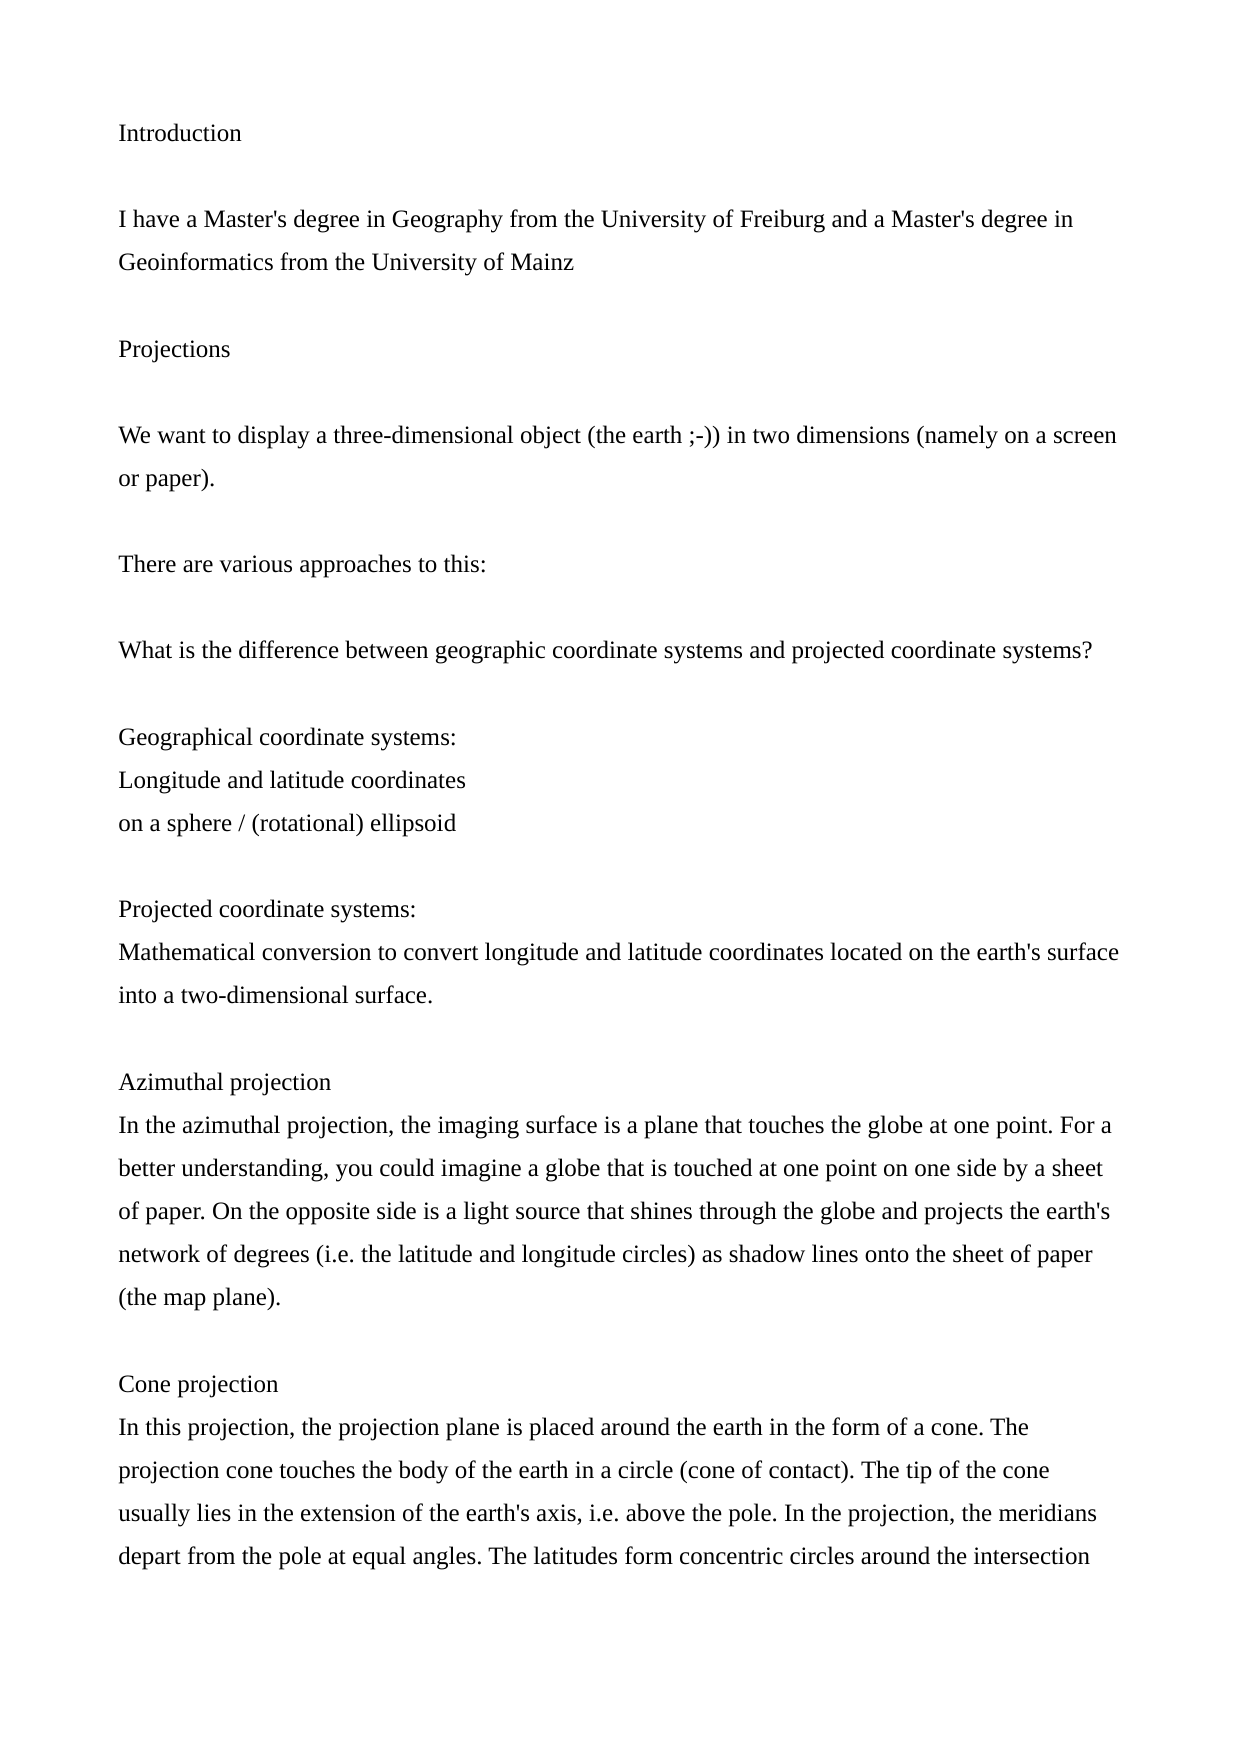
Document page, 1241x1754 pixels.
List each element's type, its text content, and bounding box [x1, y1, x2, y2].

text What is the difference between geographic coordinate systems and projected coordinate systems? [118, 636, 1122, 664]
text Projections [118, 334, 1122, 362]
text Mathematical conversion to convert longitude and latitude coordinates located on the earth's surface into a two-dimensional surface. [118, 937, 1122, 1009]
text Longitude and latitude coordinates [118, 765, 1122, 794]
text In this projection, the projection plane is placed around the earth in the form of a cone. The projection cone touches the body of the earth in a circle (cone of contact). The tip of the cone usually lies in the extension of the earth's axis, i.e. above the pole. In the projection, the meridians depart from the pole at equal angles. The latitudes form concentric circles around the intersection [118, 1412, 1122, 1570]
text In the azimuthal projection, the imaging surface is a plane that touches the globe at one point. For a better understanding, you could imagine a globe that is touched at one point on one side by a sheet of paper. On the opposite side is a light source that shines through the globe and projects the earth's network of degrees (i.e. the latitude and longitude circles) as shadow lines onto the sheet of paper (the map plane). [118, 1110, 1122, 1311]
text on a sphere / (rotational) ellipsoid [118, 808, 1122, 837]
text I have a Master's degree in Geography from the University of Freiburg and a Master's degree in Geoinformatics from the University of Mainz [118, 204, 1122, 276]
text Cone projection [118, 1369, 1122, 1397]
text Azimuthal projection [118, 1067, 1122, 1096]
text Projected coordinate systems: [118, 894, 1122, 923]
text Introduction [118, 118, 1122, 147]
text Geographical coordinate systems: [118, 722, 1122, 751]
text There are various approaches to this: [118, 549, 1122, 578]
text We want to display a three-dimensional object (the earth ;-)) in two dimensions (namely on a screen or paper). [118, 420, 1122, 492]
